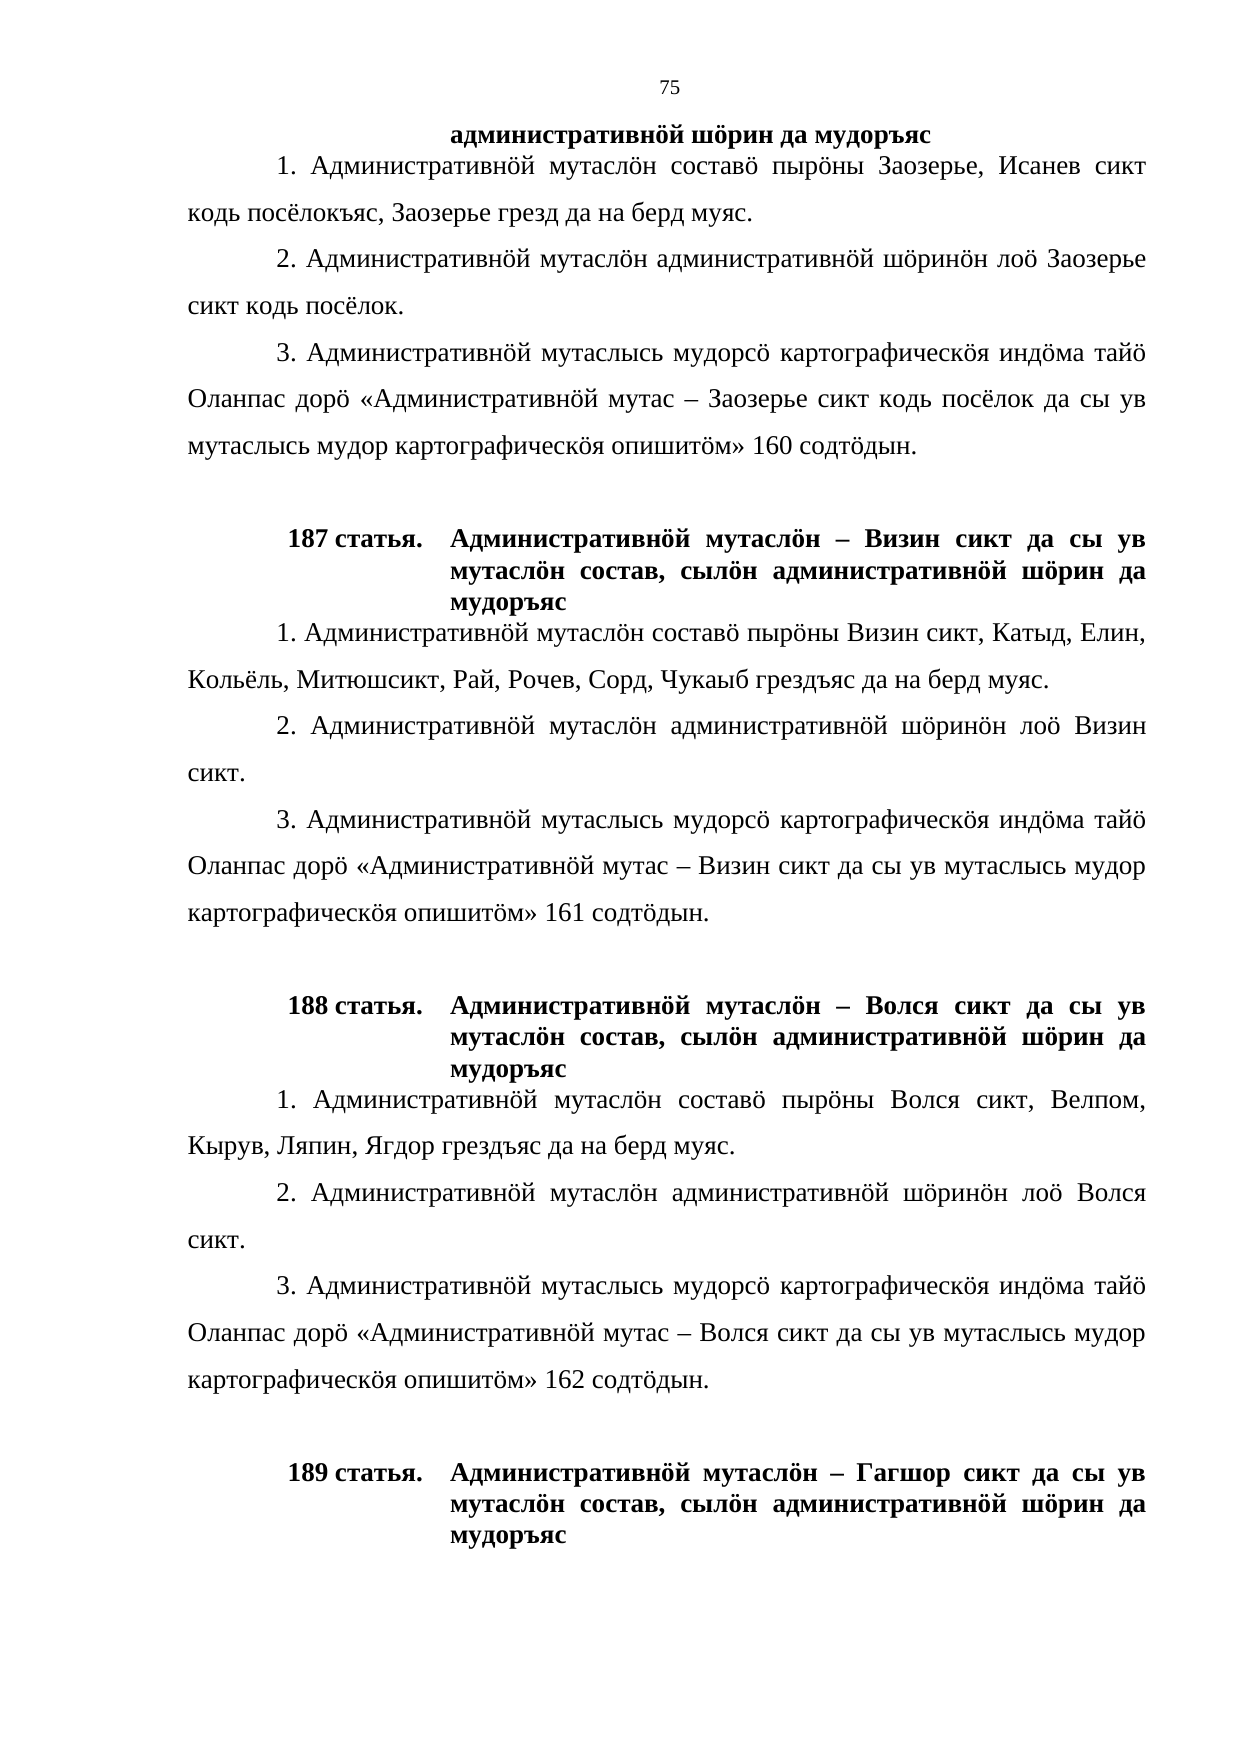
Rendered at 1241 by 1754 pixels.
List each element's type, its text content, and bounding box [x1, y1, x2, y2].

table_header административнöй шöрин да мудоръяс [439, 118, 1163, 149]
table_header Административнöй мутаслöн – Визин сикт да сы ув мутаслöн состав, сылöн административнöй шöрин да мудоръяс [439, 523, 1163, 616]
table_header Административнöй мутаслöн – Волся сикт да сы ув мутаслöн состав, сылöн административнöй шöрин да мудоръяс [439, 989, 1163, 1083]
text 1. Административнöй мутаслöн составö пырöны Визин сикт, Катыд, Елин, Кольёль, Митюшсикт, Рай, Рочев, Сорд, Чукаыб грездъяс да на берд муяс. [187, 616, 1147, 694]
table_header 187 статья. [176, 523, 438, 616]
text 2. Административнöй мутаслöн административнöй шöринöн лоö Заозерье сикт кодь посёлок. [187, 243, 1147, 320]
text 1. Административнöй мутаслöн составö пырöны Заозерье, Исанев сикт кодь посёлокъяс, Заозерье грезд да на берд муяс. [187, 149, 1147, 227]
table_header Административнöй мутаслöн – Гагшор сикт да сы ув мутаслöн состав, сылöн административнöй шöрин да мудоръяс [439, 1456, 1163, 1549]
table_header [176, 118, 438, 149]
text 3. Административнöй мутаслысь мудорсö картографическöя индöма тайö Оланпас дорö «Административнöй мутас – Визин сикт да сы ув мутаслысь мудор картографическöя опишитöм» 161 содтöдын. [187, 803, 1147, 927]
text 2. Административнöй мутаслöн административнöй шöринöн лоö Волся сикт. [187, 1176, 1147, 1254]
table_header 188 статья. [176, 989, 438, 1083]
text 3. Административнöй мутаслысь мудорсö картографическöя индöма тайö Оланпас дорö «Административнöй мутас – Волся сикт да сы ув мутаслысь мудор картографическöя опишитöм» 162 содтöдын. [187, 1269, 1147, 1394]
text 2. Административнöй мутаслöн административнöй шöринöн лоö Визин сикт. [187, 709, 1147, 787]
text 1. Административнöй мутаслöн составö пырöны Волся сикт, Велпом, Кырув, Ляпин, Ягдор грездъяс да на берд муяс. [187, 1083, 1147, 1161]
text 3. Административнöй мутаслысь мудорсö картографическöя индöма тайö Оланпас дорö «Административнöй мутас – Заозерье сикт кодь посёлок да сы ув мутаслысь мудор картографическöя опишитöм» 160 содтöдын. [187, 336, 1147, 460]
table_header 189 статья. [176, 1456, 438, 1549]
